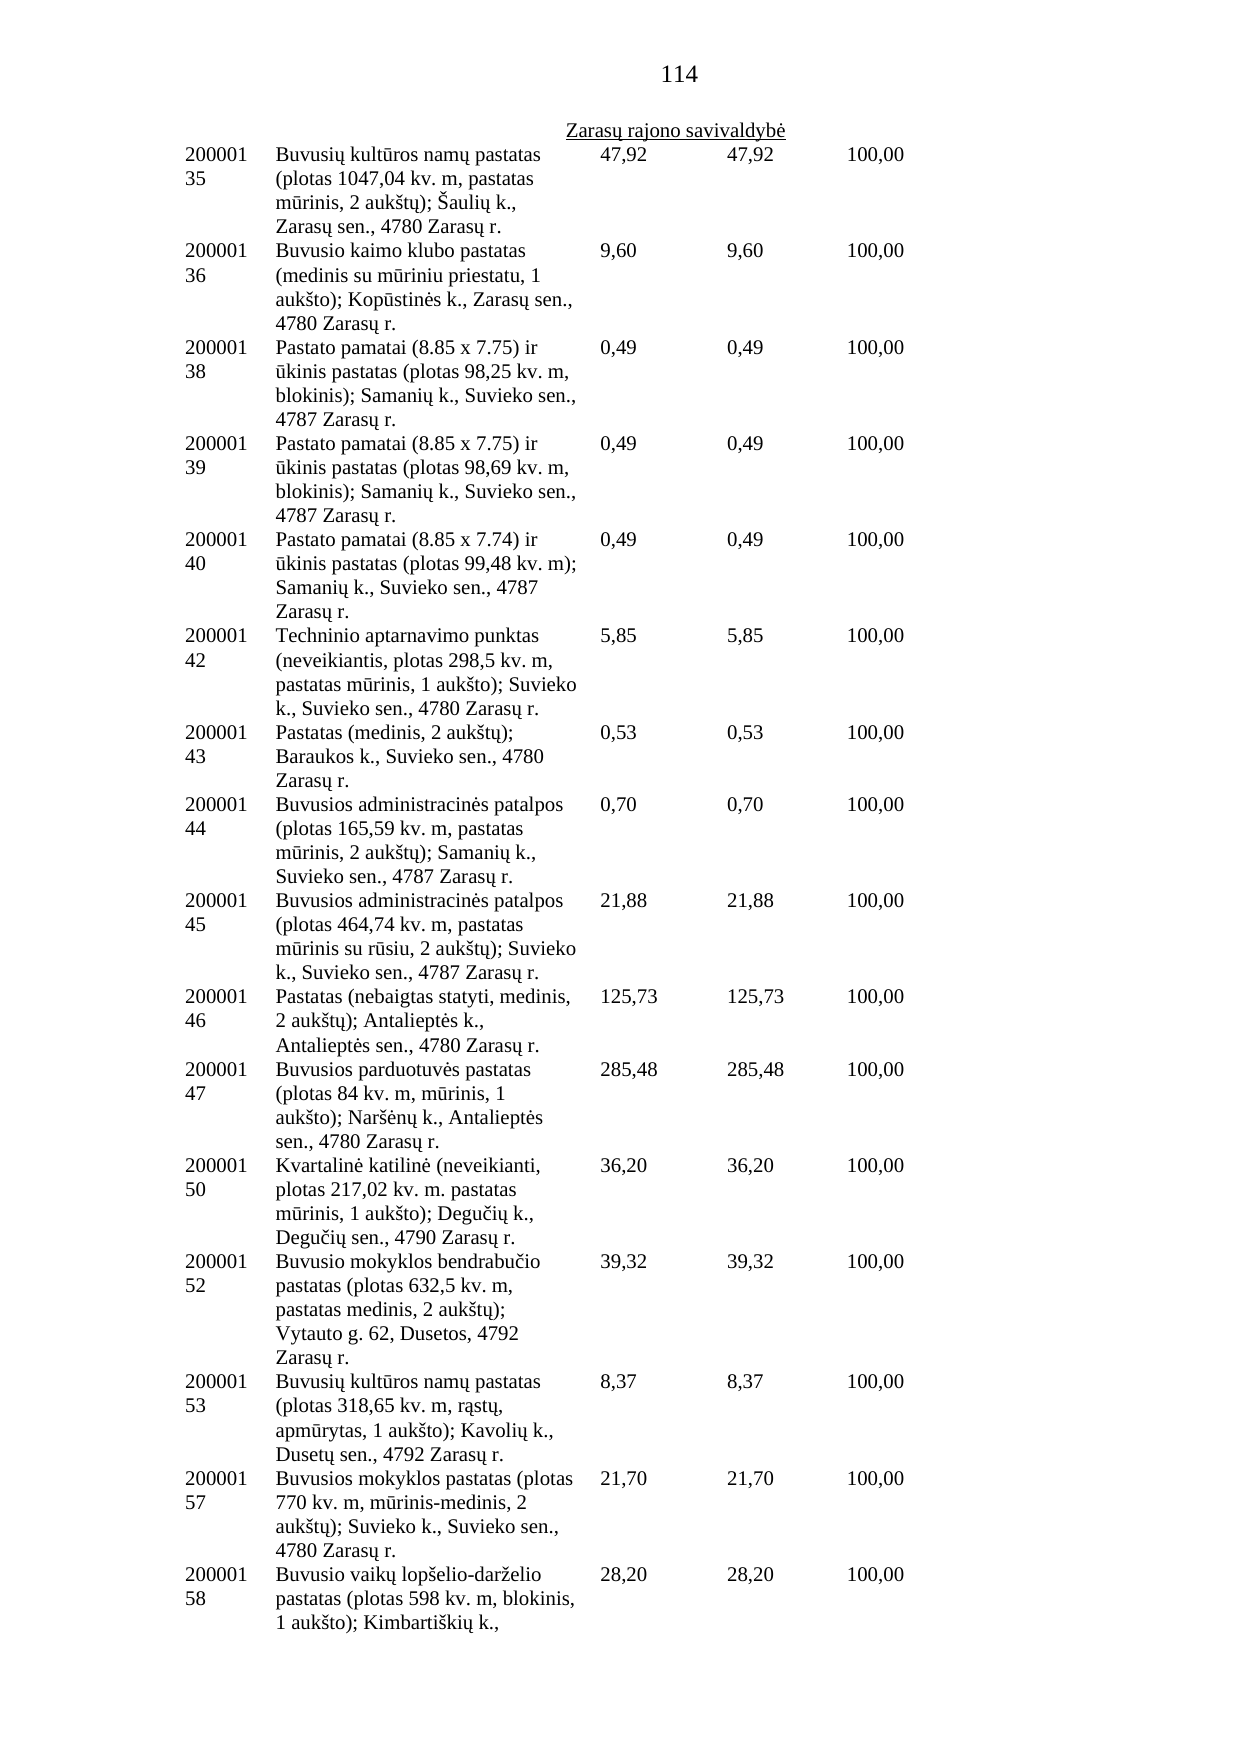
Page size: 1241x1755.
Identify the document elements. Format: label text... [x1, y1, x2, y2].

table_cell 0,49 [716, 527, 835, 623]
table_cell 20000142 [174, 624, 264, 720]
table_cell 100,00 [835, 335, 942, 431]
table_cell [942, 239, 1069, 335]
table_cell 0,49 [716, 431, 835, 527]
table_cell 100,00 [835, 1249, 942, 1369]
table_cell 100,00 [835, 527, 942, 623]
table_cell 36,20 [589, 1153, 716, 1249]
table_cell Buvusių kultūros namų pastatas (plotas 1047,04 kv. m, pastatas mūrinis, 2 aukštų); Šaulių k., Zarasų sen., 4780 Zarasų r. [264, 142, 589, 238]
table_cell [1069, 142, 1177, 238]
table_cell Buvusio kaimo klubo pastatas (medinis su mūriniu priestatu, 1 aukšto); Kopūstinės k., Zarasų sen., 4780 Zarasų r. [264, 239, 589, 335]
table_cell 20000145 [174, 888, 264, 984]
table_cell Buvusios administracinės patalpos (plotas 464,74 kv. m, pastatas mūrinis su rūsiu, 2 aukštų); Suvieko k., Suvieko sen., 4787 Zarasų r. [264, 888, 589, 984]
table_cell 0,49 [716, 335, 835, 431]
table_cell 47,92 [589, 142, 716, 238]
table_cell 100,00 [835, 1369, 942, 1466]
table_cell 20000152 [174, 1249, 264, 1369]
table_cell 100,00 [835, 624, 942, 720]
table_cell 9,60 [716, 239, 835, 335]
table_cell [942, 1249, 1069, 1369]
table_cell [942, 1153, 1069, 1249]
table_cell [1069, 431, 1177, 527]
table_cell 125,73 [589, 984, 716, 1057]
table_cell 100,00 [835, 142, 942, 238]
table_cell Techninio aptarnavimo punktas (neveikiantis, plotas 298,5 kv. m, pastatas mūrinis, 1 aukšto); Suvieko k., Suvieko sen., 4780 Zarasų r. [264, 624, 589, 720]
table_cell 5,85 [589, 624, 716, 720]
table_cell [942, 335, 1069, 431]
table_cell [1069, 239, 1177, 335]
table_cell 0,70 [716, 792, 835, 888]
table_cell 20000135 [174, 142, 264, 238]
table_cell 100,00 [835, 792, 942, 888]
table_cell 0,49 [589, 431, 716, 527]
table_cell [1069, 984, 1177, 1057]
table_cell 9,60 [589, 239, 716, 335]
table_cell 0,53 [589, 720, 716, 792]
table_cell 100,00 [835, 431, 942, 527]
table_cell Pastatas (nebaigtas statyti, medinis, 2 aukštų); Antalieptės k., Antalieptės sen., 4780 Zarasų r. [264, 984, 589, 1057]
table_cell [1069, 527, 1177, 623]
table_cell [1069, 1249, 1177, 1369]
table_cell [942, 1562, 1069, 1634]
table_cell 21,88 [716, 888, 835, 984]
table_cell Zarasų rajono savivaldybė [174, 118, 1177, 142]
table_cell 20000150 [174, 1153, 264, 1249]
table_cell 285,48 [716, 1057, 835, 1153]
table_cell 36,20 [716, 1153, 835, 1249]
table_cell 28,20 [716, 1562, 835, 1634]
table_cell Buvusios administracinės patalpos (plotas 165,59 kv. m, pastatas mūrinis, 2 aukštų); Samanių k., Suvieko sen., 4787 Zarasų r. [264, 792, 589, 888]
table_cell [1069, 335, 1177, 431]
table_cell [1069, 792, 1177, 888]
table_cell 20000136 [174, 239, 264, 335]
table_cell 0,70 [589, 792, 716, 888]
table_cell [942, 792, 1069, 888]
table_cell Pastato pamatai (8.85 x 7.75) ir ūkinis pastatas (plotas 98,69 kv. m, blokinis); Samanių k., Suvieko sen., 4787 Zarasų r. [264, 431, 589, 527]
table_cell 8,37 [589, 1369, 716, 1466]
table_cell 125,73 [716, 984, 835, 1057]
table_cell [1069, 1057, 1177, 1153]
table_cell [942, 720, 1069, 792]
table_cell 100,00 [835, 1153, 942, 1249]
table_cell [1069, 888, 1177, 984]
table_cell 20000153 [174, 1369, 264, 1466]
table_cell [1069, 1153, 1177, 1249]
table_cell 0,49 [589, 527, 716, 623]
table_cell 100,00 [835, 1562, 942, 1634]
table_cell 100,00 [835, 888, 942, 984]
table_cell Pastato pamatai (8.85 x 7.74) ir ūkinis pastatas (plotas 99,48 kv. m); Samanių k., Suvieko sen., 4787 Zarasų r. [264, 527, 589, 623]
table_cell 47,92 [716, 142, 835, 238]
table_cell [942, 527, 1069, 623]
table_cell [942, 888, 1069, 984]
table_cell 100,00 [835, 1057, 942, 1153]
table_cell Buvusios mokyklos pastatas (plotas 770 kv. m, mūrinis-medinis, 2 aukštų); Suvieko k., Suvieko sen., 4780 Zarasų r. [264, 1466, 589, 1562]
table_cell 285,48 [589, 1057, 716, 1153]
table_cell 20000140 [174, 527, 264, 623]
table_cell 20000146 [174, 984, 264, 1057]
table_cell 100,00 [835, 984, 942, 1057]
table_cell 20000139 [174, 431, 264, 527]
table_cell 39,32 [589, 1249, 716, 1369]
table_cell Buvusios parduotuvės pastatas (plotas 84 kv. m, mūrinis, 1 aukšto); Naršėnų k., Antalieptės sen., 4780 Zarasų r. [264, 1057, 589, 1153]
table_cell 21,88 [589, 888, 716, 984]
table_cell [942, 624, 1069, 720]
table_cell 21,70 [716, 1466, 835, 1562]
table_cell 5,85 [716, 624, 835, 720]
table_cell [1069, 1562, 1177, 1634]
table_cell [1069, 1369, 1177, 1466]
table_cell [1069, 624, 1177, 720]
table_cell 39,32 [716, 1249, 835, 1369]
table_cell [942, 142, 1069, 238]
table_cell [942, 1369, 1069, 1466]
table_cell 21,70 [589, 1466, 716, 1562]
table_cell Kvartalinė katilinė (neveikianti, plotas 217,02 kv. m. pastatas mūrinis, 1 aukšto); Degučių k., Degučių sen., 4790 Zarasų r. [264, 1153, 589, 1249]
table_cell [942, 431, 1069, 527]
table_cell [1069, 1466, 1177, 1562]
table_cell 20000158 [174, 1562, 264, 1634]
table_cell Pastatas (medinis, 2 aukštų); Baraukos k., Suvieko sen., 4780 Zarasų r. [264, 720, 589, 792]
table_cell [942, 1466, 1069, 1562]
table_cell Buvusių kultūros namų pastatas (plotas 318,65 kv. m, rąstų, apmūrytas, 1 aukšto); Kavolių k., Dusetų sen., 4792 Zarasų r. [264, 1369, 589, 1466]
table_cell 0,49 [589, 335, 716, 431]
table_cell [1069, 720, 1177, 792]
table_cell 100,00 [835, 1466, 942, 1562]
table_cell [942, 984, 1069, 1057]
table_cell 20000147 [174, 1057, 264, 1153]
table_cell 28,20 [589, 1562, 716, 1634]
table_cell [942, 1057, 1069, 1153]
table_cell 20000157 [174, 1466, 264, 1562]
table_cell 8,37 [716, 1369, 835, 1466]
table_cell 20000144 [174, 792, 264, 888]
table_cell 100,00 [835, 720, 942, 792]
table_cell 100,00 [835, 239, 942, 335]
table_cell 20000138 [174, 335, 264, 431]
table_cell Pastato pamatai (8.85 x 7.75) ir ūkinis pastatas (plotas 98,25 kv. m, blokinis); Samanių k., Suvieko sen., 4787 Zarasų r. [264, 335, 589, 431]
table_cell Buvusio mokyklos bendrabučio pastatas (plotas 632,5 kv. m, pastatas medinis, 2 aukštų); Vytauto g. 62, Dusetos, 4792 Zarasų r. [264, 1249, 589, 1369]
table_cell Buvusio vaikų lopšelio-darželio pastatas (plotas 598 kv. m, blokinis, 1 aukšto); Kimbartiškių k., [264, 1562, 589, 1634]
table_cell 20000143 [174, 720, 264, 792]
table_cell 0,53 [716, 720, 835, 792]
